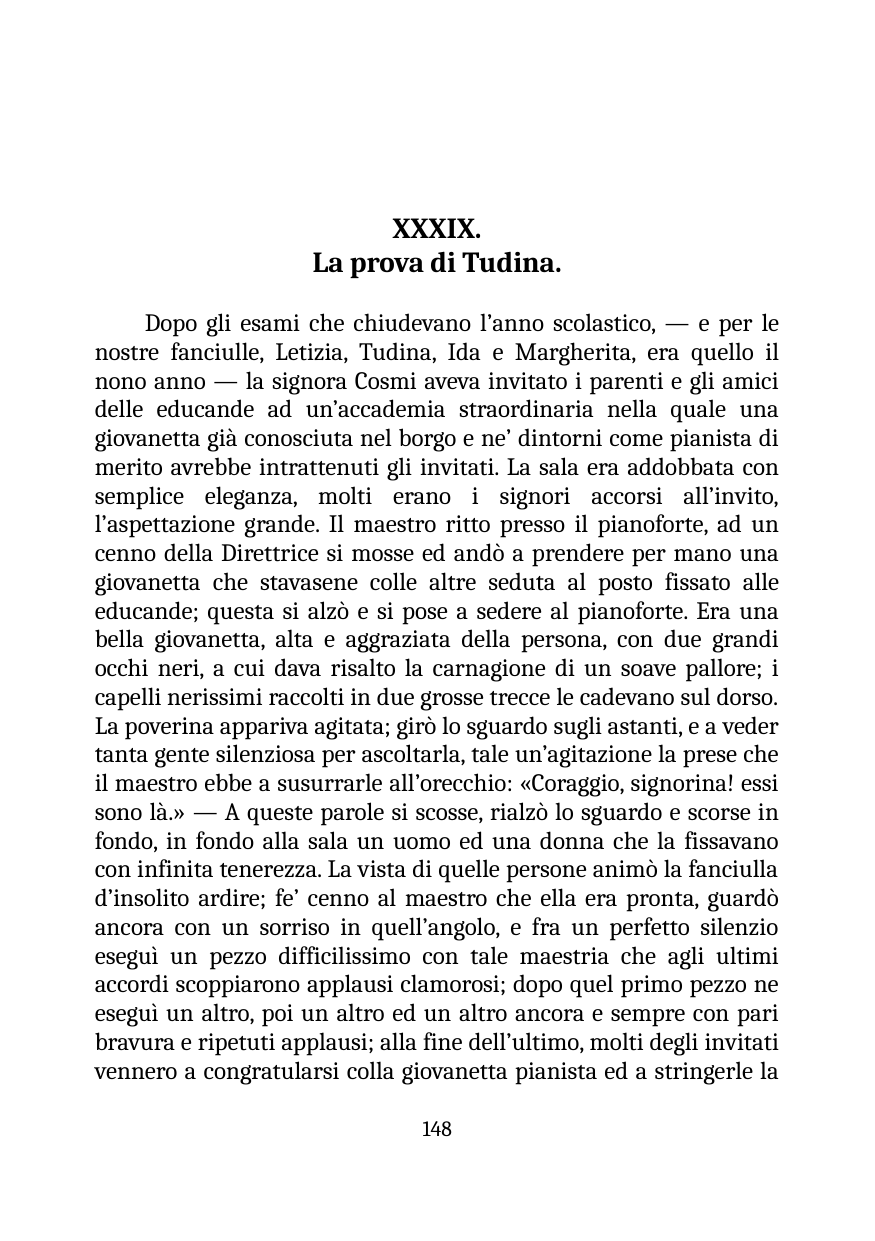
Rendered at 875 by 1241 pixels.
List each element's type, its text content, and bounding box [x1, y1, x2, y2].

subtitle XXXIX. La prova di Tudina. [94, 213, 779, 280]
text Dopo gli esami che chiudevano l’anno scolastico, — e per le nostre fanciulle, Letizia, Tudina, Ida e Margherita, era quello il nono anno — la signora Cosmi aveva invitato i parenti e gli amici delle educande ad un’accademia straordinaria nella quale una giovanetta già conosciuta nel borgo e ne’ dintorni come pianista di merito avrebbe intrattenuti gli invitati. La sala era addobbata con semplice eleganza, molti erano i signori accorsi all’invito, l’aspettazione grande. Il maestro ritto presso il pianoforte, ad un cenno della Direttrice si mosse ed andò a prendere per mano una giovanetta che stavasene colle altre seduta al posto fissato alle educande; questa si alzò e si pose a sedere al pianoforte. Era una bella giovanetta, alta e aggraziata della persona, con due grandi occhi neri, a cui dava risalto la carnagione di un soave pallore; i capelli nerissimi raccolti in due grosse trecce le cadevano sul dorso. La poverina appariva agitata; girò lo sguardo sugli astanti, e a veder tanta gente silenziosa per ascoltarla, tale un’agitazione la prese che il maestro ebbe a susurrarle all’orecchio: «Coraggio, signorina! essi sono là.» — A queste parole si scosse, rialzò lo sguardo e scorse in fondo, in fondo alla sala un uomo ed una donna che la fissavano con infinita tenerezza. La vista di quelle persone animò la fanciulla d’insolito ardire; fe’ cenno al maestro che ella era pronta, guardò ancora con un sorriso in quell’angolo, e fra un perfetto silenzio eseguì un pezzo difficilissimo con tale maestria che agli ultimi accordi scoppiarono applausi clamorosi; dopo quel primo pezzo ne eseguì un altro, poi un altro ed un altro ancora e sempre con pari bravura e ripetuti applausi; alla fine dell’ultimo, molti degli invitati vennero a congratularsi colla giovanetta pianista ed a stringerle la [94, 309, 779, 1085]
